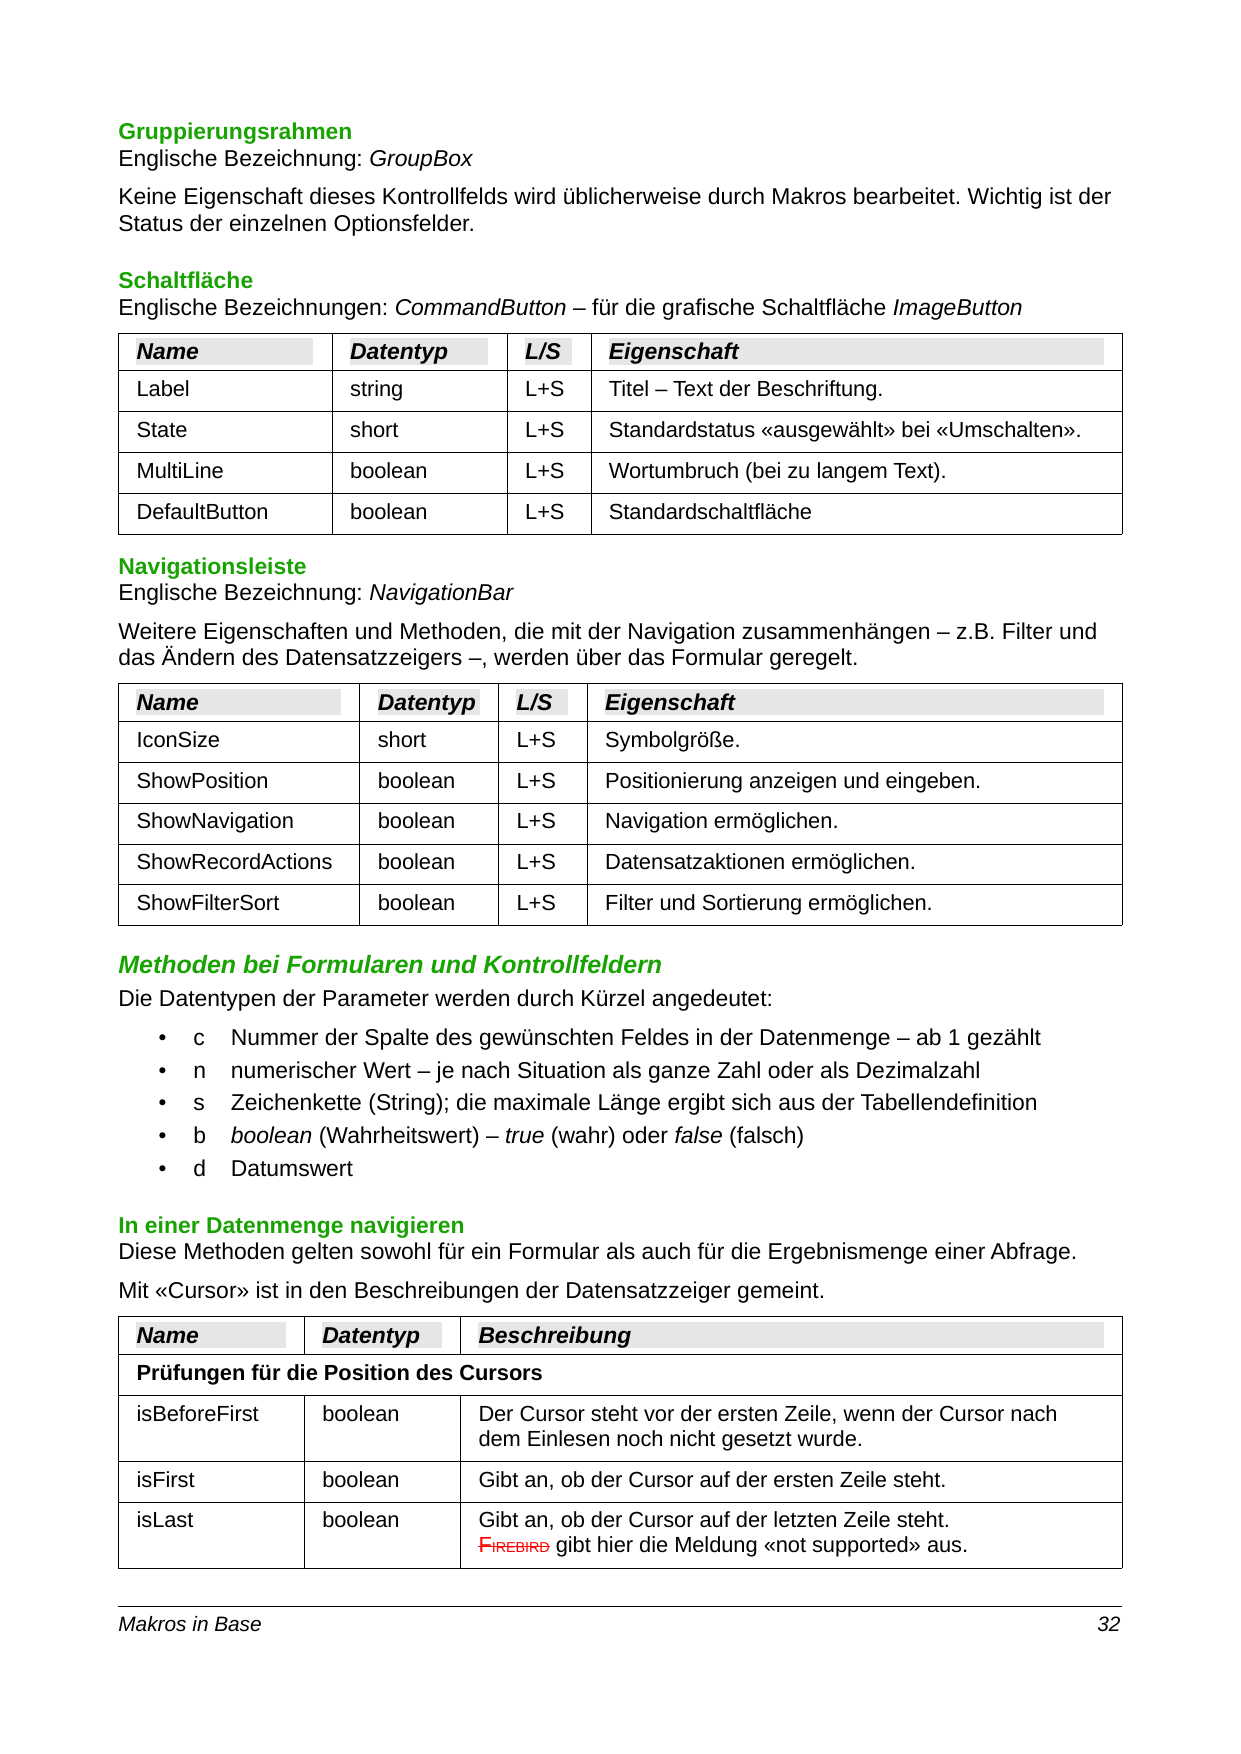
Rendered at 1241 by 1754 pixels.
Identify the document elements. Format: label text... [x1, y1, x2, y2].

table_cell boolean [333, 453, 507, 493]
text Die Datentypen der Parameter werden durch Kürzel angedeutet: [118, 985, 1122, 1012]
subtitle Navigationsleiste [118, 553, 1122, 579]
table_header Name [119, 1317, 304, 1354]
table_cell boolean [305, 1503, 460, 1567]
table_cell isFirst [119, 1462, 304, 1502]
text Weitere Eigenschaften und Methoden, die mit der Navigation zusammenhängen – z.B. Filter und das Ändern des Datensatzzeigers –, werden über das Formular geregelt. [118, 618, 1122, 671]
text Englische Bezeichnung: NavigationBar [118, 579, 1122, 605]
table_cell Wortumbruch (bei zu langem Text). [592, 453, 1122, 493]
table_header Name [119, 334, 332, 370]
text Englische Bezeichnungen: CommandButton – für die grafische Schaltfläche ImageButton [118, 294, 1122, 320]
table_cell Datensatzaktionen ermöglichen. [588, 845, 1122, 884]
table_cell Symbolgröße. [588, 722, 1122, 762]
table_cell L+S [499, 845, 587, 884]
list n numerischer Wert – je nach Situation als ganze Zahl oder als Dezimalzahl [156, 1057, 1122, 1083]
table_cell Positionierung anzeigen und eingeben. [588, 763, 1122, 803]
table_cell boolean [360, 885, 498, 925]
table_cell MultiLine [119, 453, 332, 493]
table_cell State [119, 412, 332, 452]
list c Nummer der Spalte des gewünschten Feldes in der Datenmenge – ab 1 gezählt [156, 1024, 1122, 1050]
list s Zeichenkette (String); die maximale Länge ergibt sich aus der Tabellendefinition [156, 1089, 1122, 1116]
subtitle Schaltfläche [118, 267, 1122, 294]
table_cell Gibt an, ob der Cursor auf der letzten Zeile steht. Firebird gibt hier die Meldung «not supported» aus. [461, 1503, 1122, 1567]
list b boolean (Wahrheitswert) – true (wahr) oder false (falsch) [156, 1122, 1122, 1148]
table_cell L+S [508, 494, 591, 534]
table_cell L+S [499, 804, 587, 843]
table_cell Prüfungen für die Position des Cursors [119, 1355, 1122, 1395]
table_cell isLast [119, 1503, 304, 1567]
subtitle Methoden bei Formularen und Kontrollfeldern [118, 950, 1122, 979]
table_cell Standardstatus «ausgewählt» bei «Umschalten». [592, 412, 1122, 452]
text Mit «Cursor» ist in den Beschreibungen der Datensatzzeiger gemeint. [118, 1277, 1122, 1303]
table_header Datentyp [305, 1317, 460, 1354]
table_cell ShowRecordActions [119, 845, 359, 884]
table_cell DefaultButton [119, 494, 332, 534]
table_header Datentyp [333, 334, 507, 370]
table_header Name [119, 684, 359, 721]
table_cell Navigation ermöglichen. [588, 804, 1122, 843]
table_cell ShowPosition [119, 763, 359, 803]
table_cell short [333, 412, 507, 452]
table_cell Der Cursor steht vor der ersten Zeile, wenn der Cursor nach dem Einlesen noch nicht gesetzt wurde. [461, 1396, 1122, 1461]
table_header Beschreibung [461, 1317, 1122, 1354]
table_cell boolean [360, 845, 498, 884]
table_cell L+S [499, 763, 587, 803]
table_cell boolean [333, 494, 507, 534]
table_header Datentyp [360, 684, 498, 721]
table_cell ShowNavigation [119, 804, 359, 843]
table_cell boolean [360, 804, 498, 843]
list d Datumswert [156, 1154, 1122, 1181]
subtitle In einer Datenmenge navigieren [118, 1212, 1122, 1238]
table_header L/S [508, 334, 591, 370]
table_cell string [333, 371, 507, 411]
table_cell isBeforeFirst [119, 1396, 304, 1461]
table_header Eigenschaft [592, 334, 1122, 370]
table_cell L+S [508, 371, 591, 411]
table_cell boolean [305, 1396, 460, 1461]
text Diese Methoden gelten sowohl für ein Formular als auch für die Ergebnismenge einer Abfrage. [118, 1238, 1122, 1265]
table_cell L+S [508, 453, 591, 493]
text Keine Eigenschaft dieses Kontrollfelds wird üblicherweise durch Makros bearbeitet. Wichtig ist der Status der einzelnen Optionsfelder. [118, 183, 1122, 236]
table_cell Standardschaltfläche [592, 494, 1122, 534]
table_cell Titel – Text der Beschriftung. [592, 371, 1122, 411]
table_header L/S [499, 684, 587, 721]
subtitle Gruppierungsrahmen [118, 118, 1122, 144]
table_cell L+S [508, 412, 591, 452]
table_cell L+S [499, 722, 587, 762]
table_cell IconSize [119, 722, 359, 762]
table_header Eigenschaft [588, 684, 1122, 721]
table_cell ShowFilterSort [119, 885, 359, 925]
table_cell Filter und Sortierung ermöglichen. [588, 885, 1122, 925]
table_cell Gibt an, ob der Cursor auf der ersten Zeile steht. [461, 1462, 1122, 1502]
table_cell Label [119, 371, 332, 411]
table_cell L+S [499, 885, 587, 925]
table_cell boolean [305, 1462, 460, 1502]
table_cell short [360, 722, 498, 762]
table_cell boolean [360, 763, 498, 803]
text Englische Bezeichnung: GroupBox [118, 144, 1122, 171]
